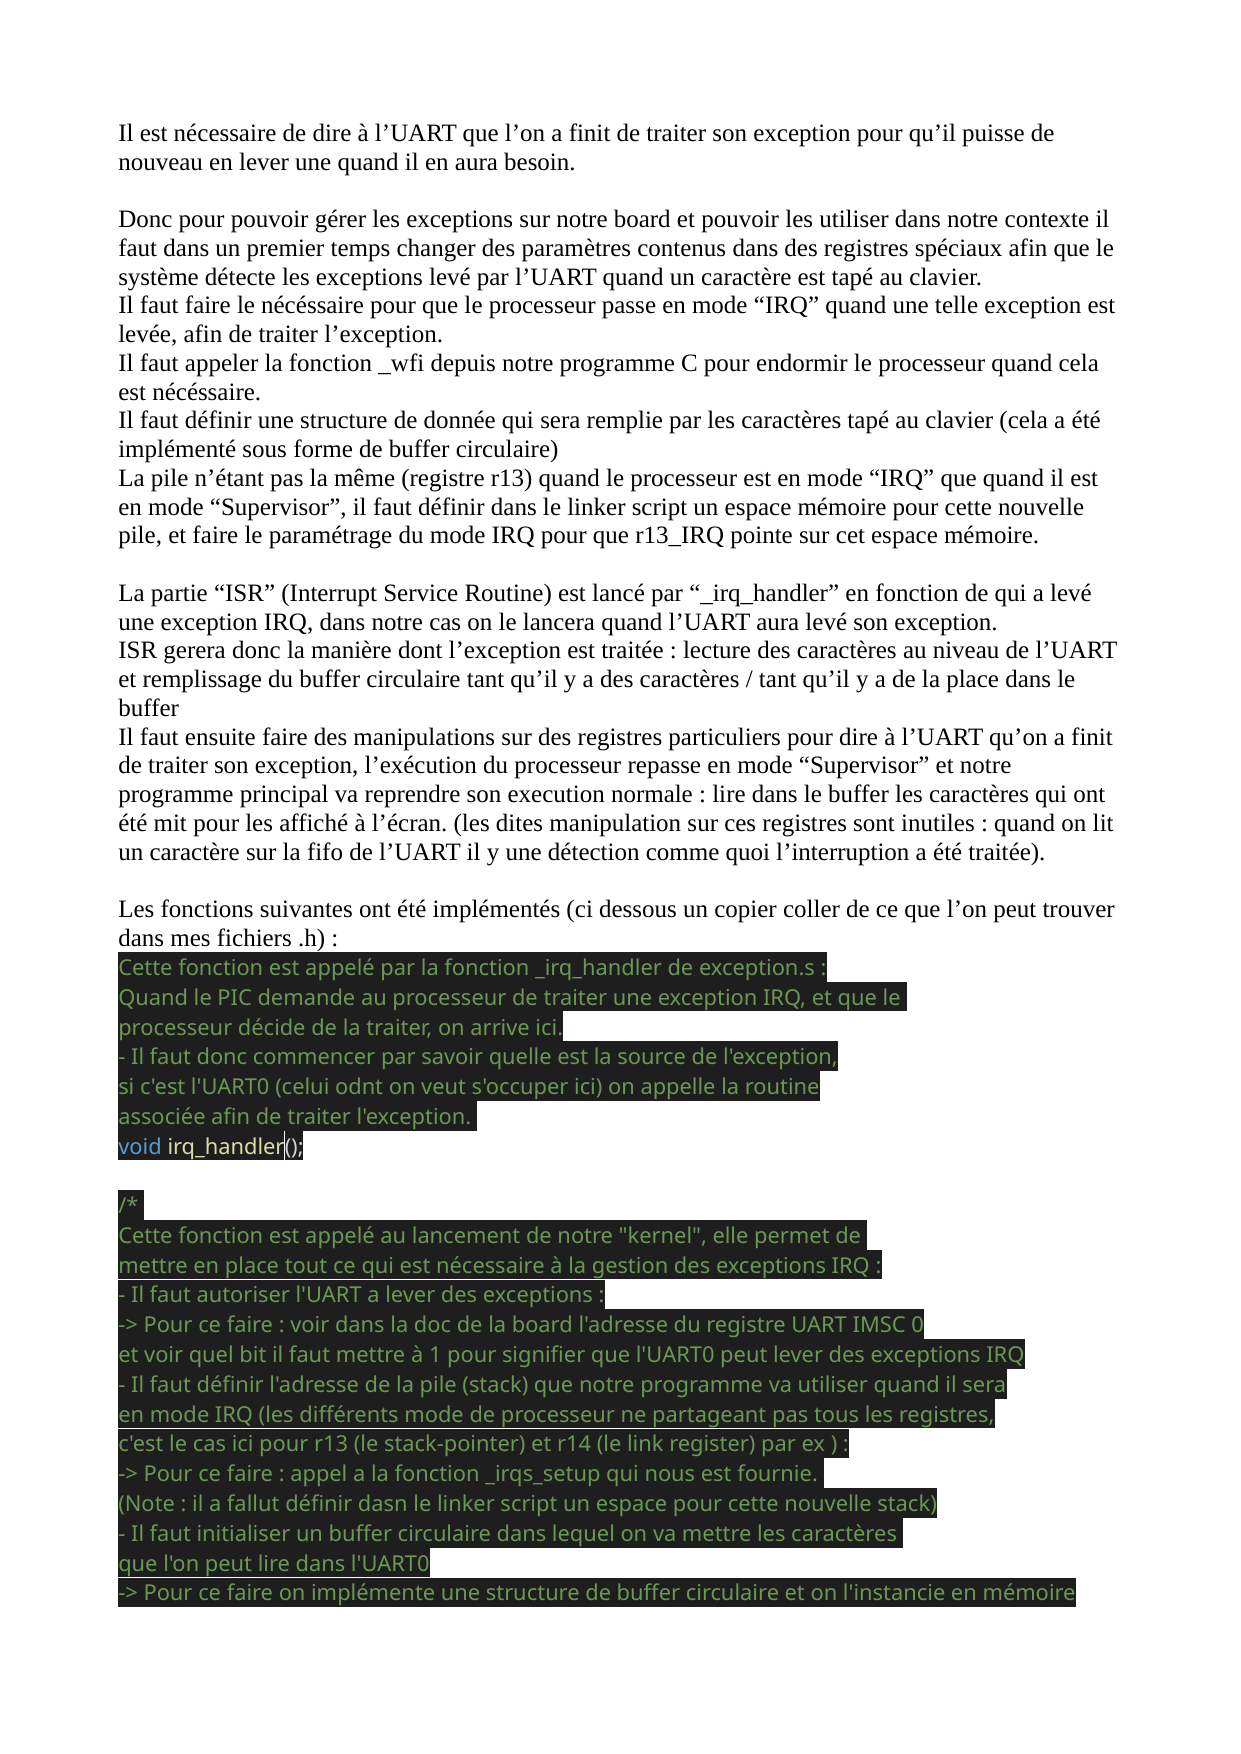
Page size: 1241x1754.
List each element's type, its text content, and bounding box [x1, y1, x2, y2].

text Les fonctions suivantes ont été implémentés (ci dessous un copier coller de ce que l’on peut trouver dans mes fichiers .h) : [118, 894, 1122, 952]
text -> Pour ce faire : appel a la fonction _irqs_setup qui nous est fournie. [118, 1458, 1122, 1488]
text associée afin de traiter l'exception. [118, 1101, 1122, 1131]
text void irq_handler(); [118, 1131, 1122, 1160]
text Il est nécessaire de dire à l’UART que l’on a finit de traiter son exception pour qu’il puisse de nouveau en lever une quand il en aura besoin. [118, 118, 1122, 176]
text La partie “ISR” (Interrupt Service Routine) est lancé par “_irq_handler” en fonction de qui a levé une exception IRQ, dans notre cas on le lancera quand l’UART aura levé son exception. [118, 578, 1122, 636]
text Donc pour pouvoir gérer les exceptions sur notre board et pouvoir les utiliser dans notre contexte il faut dans un premier temps changer des paramètres contenus dans des registres spéciaux afin que le système détecte les exceptions levé par l’UART quand un caractère est tapé au clavier. [118, 204, 1122, 291]
text Il faut ensuite faire des manipulations sur des registres particuliers pour dire à l’UART qu’on a finit de traiter son exception, l’exécution du processeur repasse en mode “Supervisor” et notre programme principal va reprendre son execution normale : lire dans le buffer les caractères qui ont été mit pour les affiché à l’écran. (les dites manipulation sur ces registres sont inutiles : quand on lit un caractère sur la fifo de l’UART il y une détection comme quoi l’interruption a été traitée). [118, 722, 1122, 866]
text -> Pour ce faire on implémente une structure de buffer circulaire et on l'instancie en mémoire [118, 1577, 1122, 1607]
text ISR gerera donc la manière dont l’exception est traitée : lecture des caractères au niveau de l’UART et remplissage du buffer circulaire tant qu’il y a des caractères / tant qu’il y a de la place dans le buffer [118, 636, 1122, 722]
text et voir quel bit il faut mettre à 1 pour signifier que l'UART0 peut lever des exceptions IRQ [118, 1339, 1122, 1369]
text -> Pour ce faire : voir dans la doc de la board l'adresse du registre UART IMSC 0 [118, 1309, 1122, 1339]
text en mode IRQ (les différents mode de processeur ne partageant pas tous les registres, [118, 1399, 1122, 1428]
text /* [118, 1190, 1122, 1220]
text - Il faut donc commencer par savoir quelle est la source de l'exception, [118, 1041, 1122, 1071]
text si c'est l'UART0 (celui odnt on veut s'occuper ici) on appelle la routine [118, 1071, 1122, 1101]
text processeur décide de la traiter, on arrive ici. [118, 1011, 1122, 1041]
text Cette fonction est appelé par la fonction _irq_handler de exception.s : [118, 952, 1122, 982]
text Quand le PIC demande au processeur de traiter une exception IRQ, et que le [118, 982, 1122, 1011]
text Il faut définir une structure de donnée qui sera remplie par les caractères tapé au clavier (cela a été implémenté sous forme de buffer circulaire) [118, 406, 1122, 463]
text Cette fonction est appelé au lancement de notre "kernel", elle permet de [118, 1220, 1122, 1250]
text (Note : il a fallut définir dasn le linker script un espace pour cette nouvelle stack) [118, 1488, 1122, 1518]
text Il faut faire le nécéssaire pour que le processeur passe en mode “IRQ” quand une telle exception est levée, afin de traiter l’exception. [118, 291, 1122, 348]
text c'est le cas ici pour r13 (le stack-pointer) et r14 (le link register) par ex ) : [118, 1428, 1122, 1458]
text que l'on peut lire dans l'UART0 [118, 1548, 1122, 1577]
text - Il faut initialiser un buffer circulaire dans lequel on va mettre les caractères [118, 1518, 1122, 1548]
text mettre en place tout ce qui est nécessaire à la gestion des exceptions IRQ : [118, 1250, 1122, 1279]
text - Il faut autoriser l'UART a lever des exceptions : [118, 1279, 1122, 1309]
text - Il faut définir l'adresse de la pile (stack) que notre programme va utiliser quand il sera [118, 1369, 1122, 1399]
text Il faut appeler la fonction _wfi depuis notre programme C pour endormir le processeur quand cela est nécéssaire. [118, 348, 1122, 406]
text La pile n’étant pas la même (registre r13) quand le processeur est en mode “IRQ” que quand il est en mode “Supervisor”, il faut définir dans le linker script un espace mémoire pour cette nouvelle pile, et faire le paramétrage du mode IRQ pour que r13_IRQ pointe sur cet espace mémoire. [118, 463, 1122, 549]
